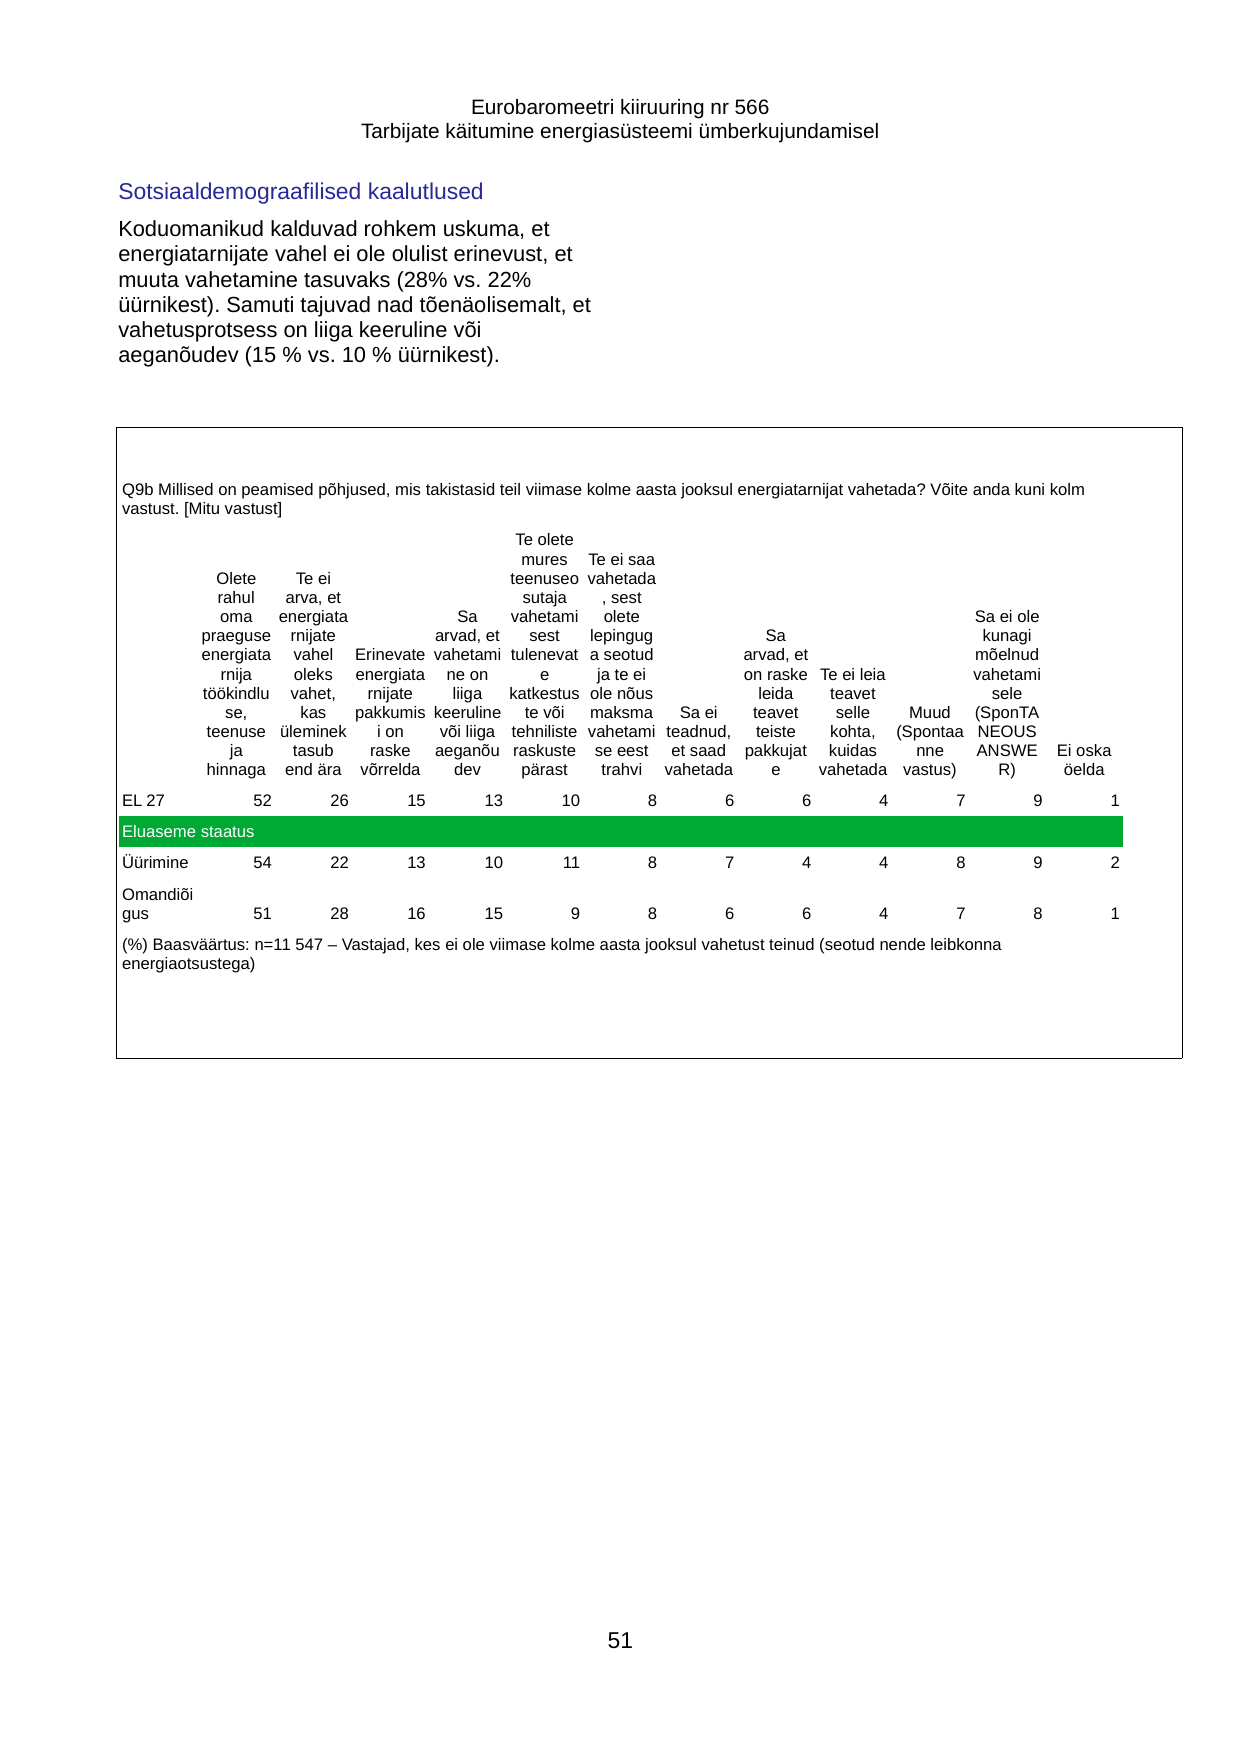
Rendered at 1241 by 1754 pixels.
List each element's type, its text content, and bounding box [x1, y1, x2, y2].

table_cell Omandiõigus [119, 878, 197, 928]
table_cell Sa arvad, et on raske leida teavet teiste pakkujate [737, 524, 814, 785]
table_cell 13 [429, 785, 506, 816]
table_cell 8 [583, 847, 660, 878]
table_cell Te ei leia teavet selle kohta, kuidas vahetada [814, 524, 891, 785]
table_cell Sa ei ole kunagi mõelnud vahetamisele (SponTANEOUS ANSWER) [968, 524, 1045, 785]
table_cell 9 [968, 847, 1045, 878]
text Sotsiaaldemograafilised kaalutlused [118, 178, 605, 204]
table_cell 15 [429, 878, 506, 928]
table_cell 1 [1045, 878, 1123, 928]
table_cell Sa arvad, et vahetamine on liiga keeruline või liiga aeganõudev [429, 524, 506, 785]
table_cell 22 [275, 847, 352, 878]
table_cell Erinevate energiatarnijate pakkumisi on raske võrrelda [352, 524, 429, 785]
table_cell Te ei arva, et energiatarnijate vahel oleks vahet, kas üleminek tasub end ära [275, 524, 352, 785]
table_cell 7 [891, 878, 968, 928]
table_cell Eluaseme staatus [119, 816, 1123, 847]
table_cell Te ei saa vahetada, sest olete lepinguga seotud ja te ei ole nõus maksma vahetamise eest trahvi [583, 524, 660, 785]
table_cell 13 [352, 847, 429, 878]
table_cell 8 [891, 847, 968, 878]
table_cell 10 [506, 785, 583, 816]
table_cell Muud (Spontaanne vastus) [891, 524, 968, 785]
table_cell 54 [198, 847, 274, 878]
table_cell 15 [352, 785, 429, 816]
table_cell 6 [660, 878, 737, 928]
table_cell 4 [737, 847, 814, 878]
table_cell (%) Baasväärtus: n=11 547 – Vastajad, kes ei ole viimase kolme aasta jooksul vahetust teinud (seotud nende leibkonna energiaotsustega) [119, 929, 1123, 979]
table_cell 8 [968, 878, 1045, 928]
table_cell 52 [198, 785, 274, 816]
table_cell 10 [429, 847, 506, 878]
table_cell Sa ei teadnud, et saad vahetada [660, 524, 737, 785]
table_cell 51 [198, 878, 274, 928]
table_cell Olete rahul oma praeguse energiatarnija töökindluse, teenuse ja hinnaga [198, 524, 274, 785]
table_cell 4 [814, 847, 891, 878]
table_cell EL 27 [119, 785, 197, 816]
table_cell 26 [275, 785, 352, 816]
table_cell Te olete mures teenuseosutaja vahetamisest tulenevate katkestuste või tehniliste raskuste pärast [506, 524, 583, 785]
table_cell Ei oska öelda [1045, 524, 1123, 785]
table_cell [119, 524, 197, 785]
text Koduomanikud kalduvad rohkem uskuma, et energiatarnijate vahel ei ole olulist erinevust, et muuta vahetamine tasuvaks (28% vs. 22% üürnikest). Samuti tajuvad nad tõenäolisemalt, et vahetusprotsess on liiga keeruline või aeganõudev (15 % vs. 10 % üürnikest). [118, 216, 605, 367]
table_cell 4 [814, 785, 891, 816]
table_cell 4 [814, 878, 891, 928]
table_cell 7 [660, 847, 737, 878]
table_cell 9 [968, 785, 1045, 816]
table_cell 9 [506, 878, 583, 928]
table_cell 8 [583, 878, 660, 928]
table_cell 28 [275, 878, 352, 928]
table_cell 1 [1045, 785, 1123, 816]
table_cell 11 [506, 847, 583, 878]
table_cell Üürimine [119, 847, 197, 878]
table_header Q9b Millised on peamised põhjused, mis takistasid teil viimase kolme aasta jooksul energiatarnijat vahetada? Võite anda kuni kolm vastust. [Mitu vastust] [119, 474, 1123, 524]
table_cell 16 [352, 878, 429, 928]
table_cell 6 [737, 785, 814, 816]
table_cell 2 [1045, 847, 1123, 878]
table_cell 6 [660, 785, 737, 816]
table_cell 8 [583, 785, 660, 816]
table_cell 7 [891, 785, 968, 816]
table_cell 6 [737, 878, 814, 928]
